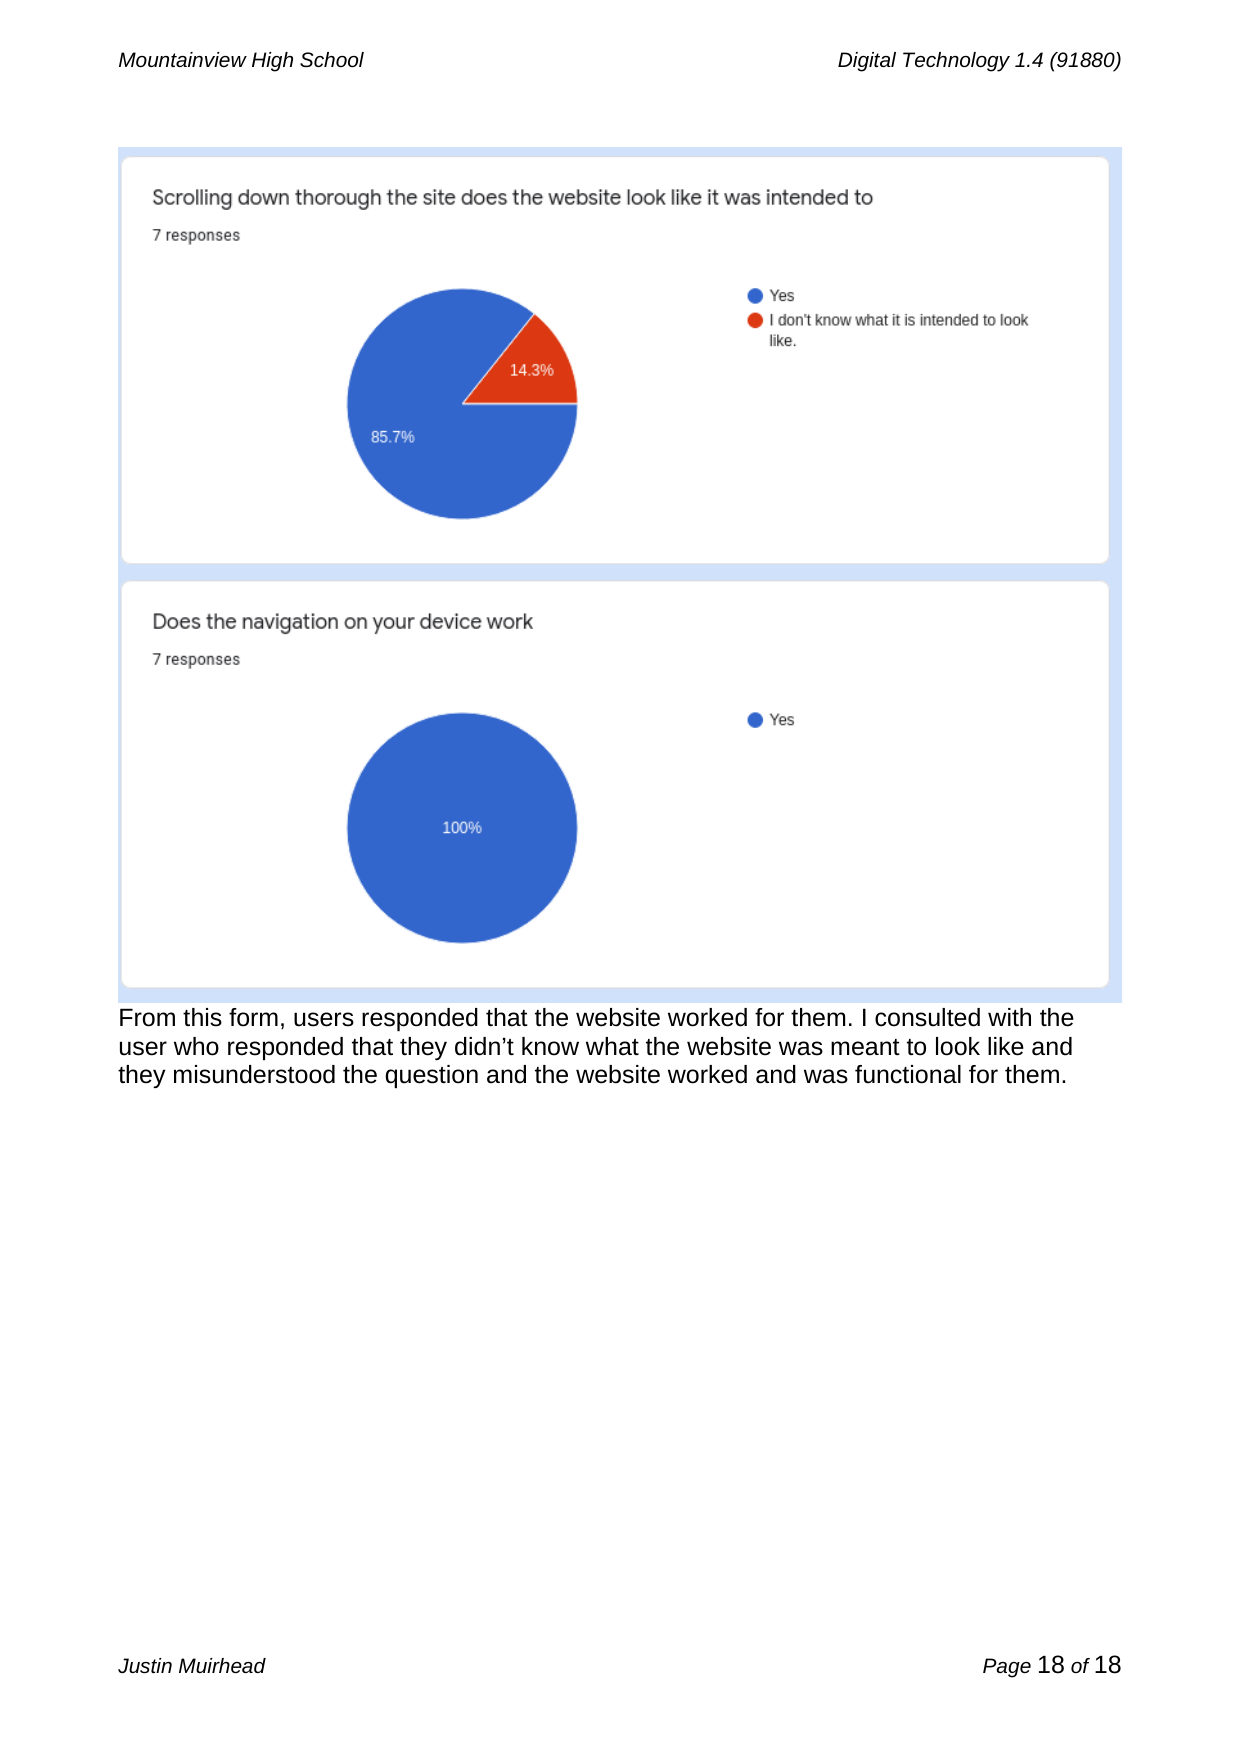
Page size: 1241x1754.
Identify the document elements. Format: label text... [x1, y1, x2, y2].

picture [118, 147, 1123, 1003]
text From this form, users responded that the website worked for them. I consulted with the user who responded that they didn’t know what the website was meant to look like and they misunderstood the question and the website worked and was functional for them. [118, 1003, 1122, 1089]
